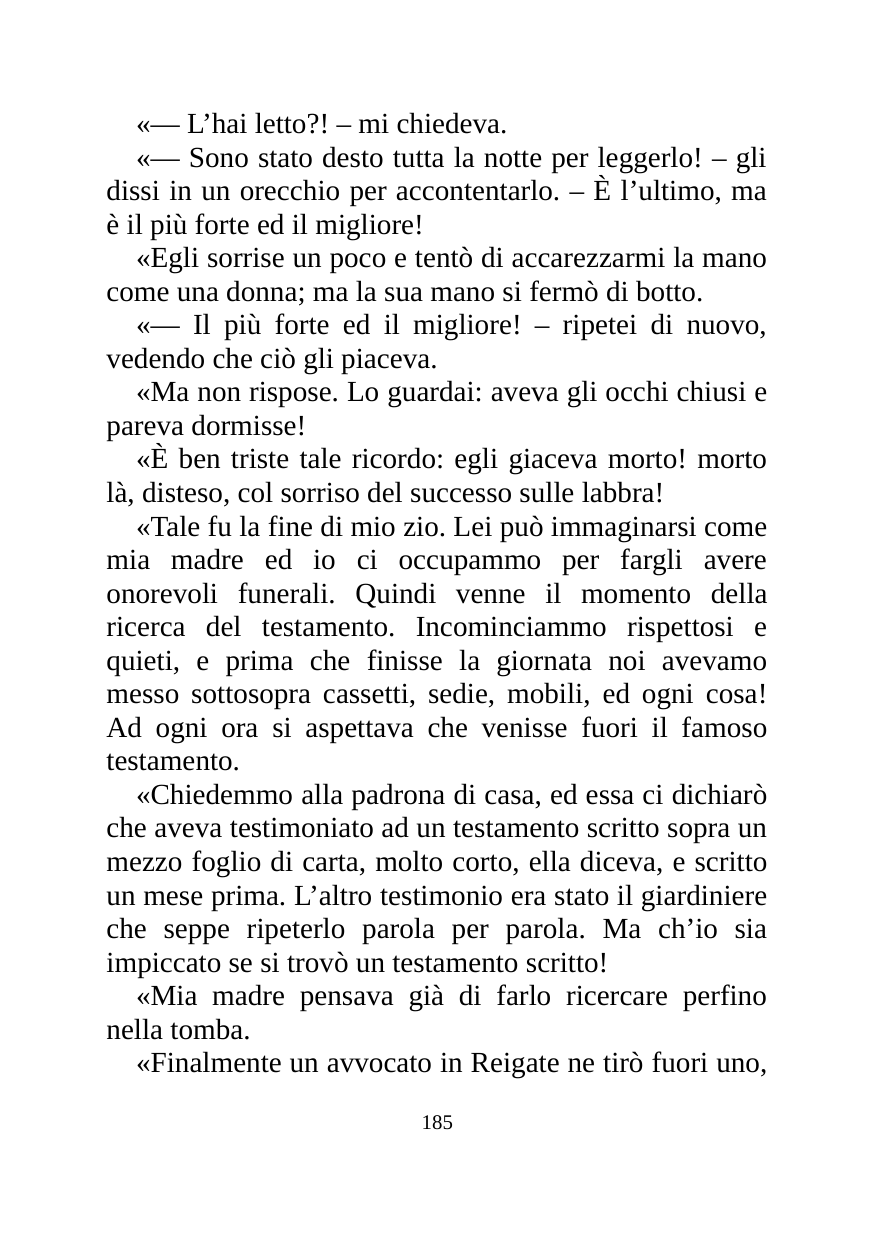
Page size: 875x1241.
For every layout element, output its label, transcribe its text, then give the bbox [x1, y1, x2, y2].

text «— Il più forte ed il migliore! – ripetei di nuovo, vedendo che ciò gli piaceva. [106, 307, 768, 374]
text «È ben triste tale ricordo: egli giaceva morto! morto là, disteso, col sorriso del successo sulle labbra! [106, 442, 768, 509]
text «Tale fu la fine di mio zio. Lei può immaginarsi come mia madre ed io ci occupammo per fargli avere onorevoli funerali. Quindi venne il momento della ricerca del testamento. Incominciammo rispettosi e quieti, e prima che finisse la giornata noi avevamo messo sottosopra cassetti, sedie, mobili, ed ogni cosa! Ad ogni ora si aspettava che venisse fuori il famoso testamento. [106, 509, 768, 777]
text «— L’hai letto?! – mi chiedeva. [106, 106, 768, 140]
text «Chiedemmo alla padrona di casa, ed essa ci dichiarò che aveva testimoniato ad un testamento scritto sopra un mezzo foglio di carta, molto corto, ella diceva, e scritto un mese prima. L’altro testimonio era stato il giardiniere che seppe ripeterlo parola per parola. Ma ch’io sia impiccato se si trovò un testamento scritto! [106, 777, 768, 978]
text «— Sono stato desto tutta la notte per leggerlo! – gli dissi in un orecchio per accontentarlo. – È l’ultimo, ma è il più forte ed il migliore! [106, 140, 768, 240]
text «Egli sorrise un poco e tentò di accarezzarmi la mano come una donna; ma la sua mano si fermò di botto. [106, 240, 768, 307]
text «Finalmente un avvocato in Reigate ne tirò fuori uno, [106, 1045, 768, 1079]
text «Mia madre pensava già di farlo ricercare perfino nella tomba. [106, 978, 768, 1045]
text «Ma non rispose. Lo guardai: aveva gli occhi chiusi e pareva dormisse! [106, 374, 768, 442]
